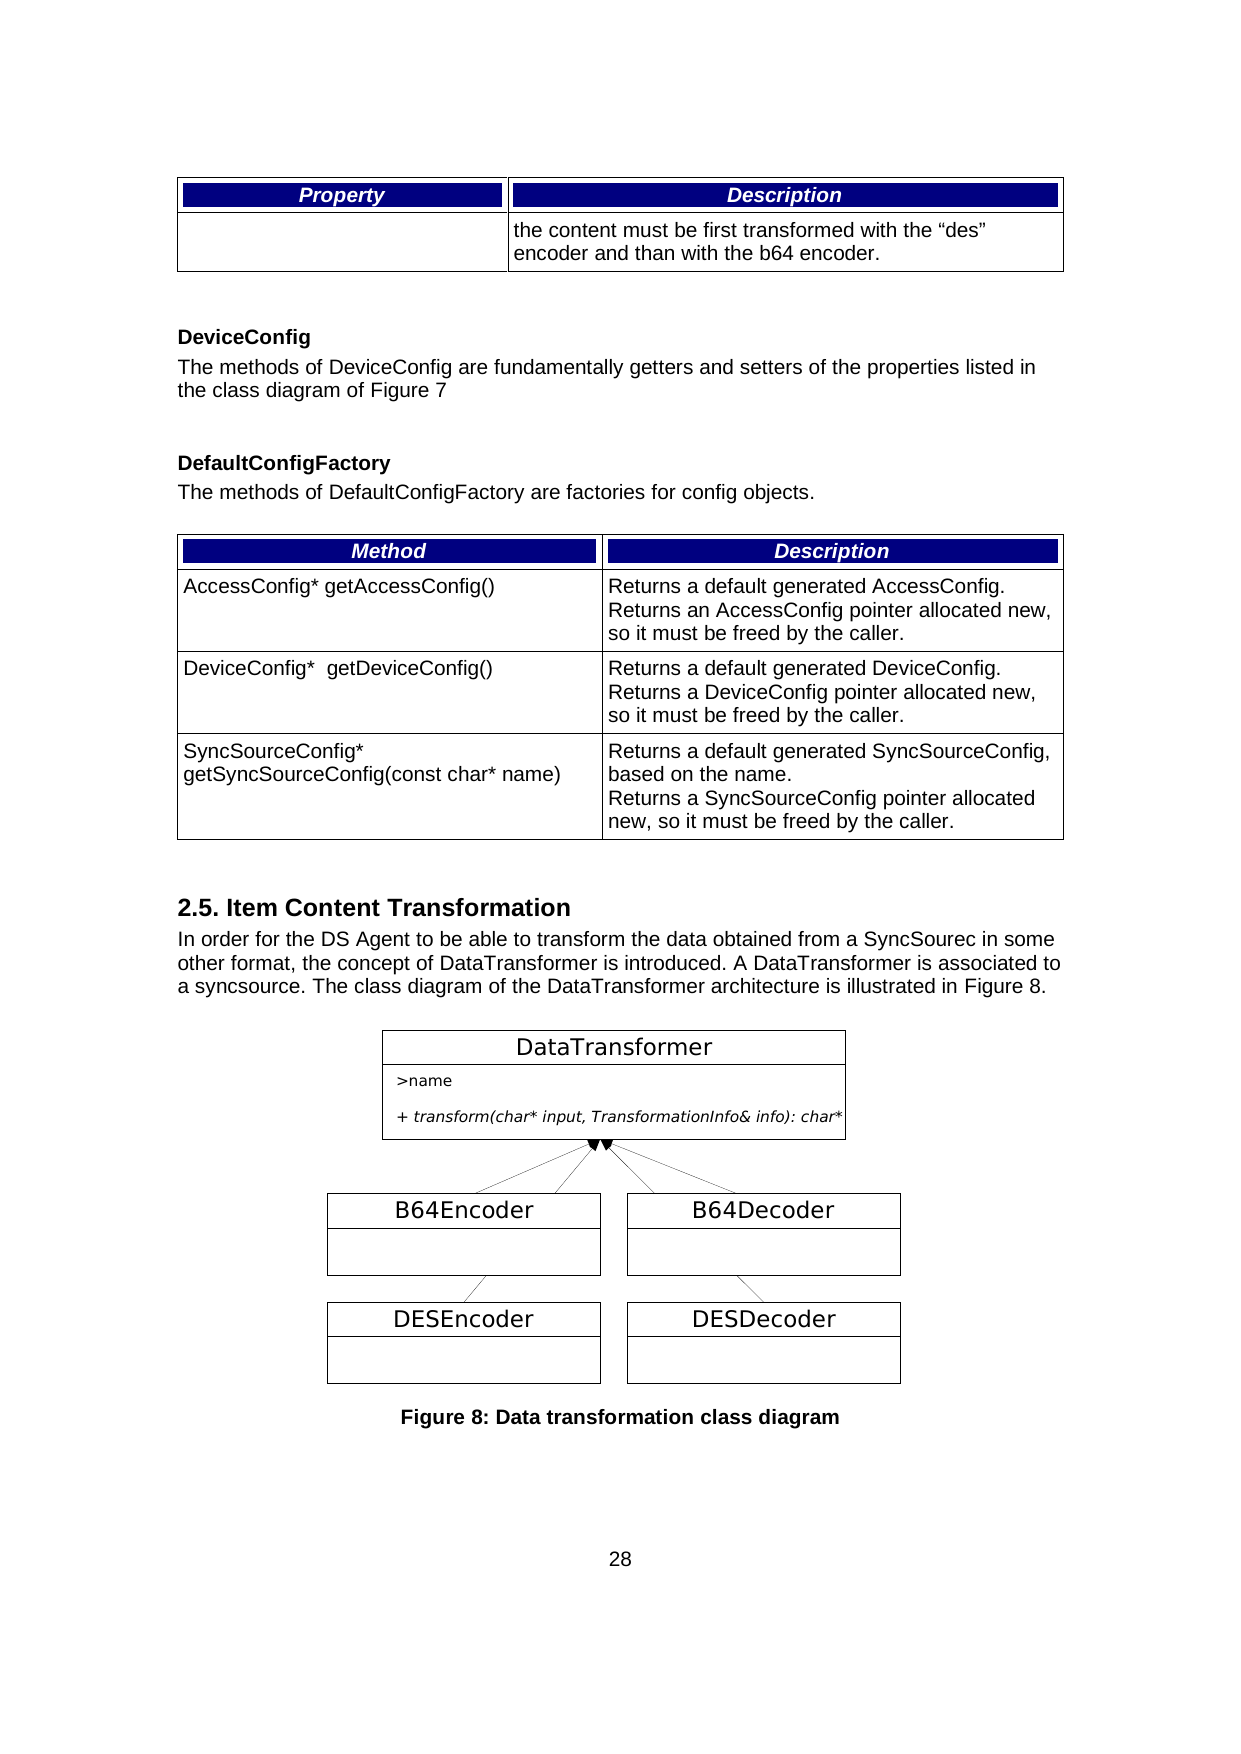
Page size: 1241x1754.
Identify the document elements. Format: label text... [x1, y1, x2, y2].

text The methods of DeviceConfig are fundamentally getters and setters of the properties listed in the class diagram of Figure 7 [177, 355, 1063, 402]
table_cell SyncSourceConfig* getSyncSourceConfig(const char* name) [178, 734, 602, 839]
table_cell AccessConfig* getAccessConfig() [178, 570, 602, 651]
table_cell [178, 213, 507, 271]
table_cell DeviceConfig* getDeviceConfig() [178, 652, 602, 733]
table_header Method [178, 535, 602, 569]
text The methods of DefaultConfigFactory are factories for config objects. [177, 481, 1063, 504]
subtitle DefaultConfigFactory [177, 451, 1063, 474]
table_cell Returns a default generated DeviceConfig. Returns a DeviceConfig pointer allocated new, so it must be freed by the caller. [603, 652, 1063, 733]
subtitle Item Content Transformation [177, 893, 1063, 922]
subtitle DeviceConfig [177, 326, 1063, 349]
table_cell the content must be first transformed with the “des” encoder and than with the b64 encoder. [509, 213, 1063, 271]
text In order for the DS Agent to be able to transform the data obtained from a SyncSourec in some other format, the concept of DataTransformer is introduced. A DataTransformer is associated to a syncsource. The class diagram of the DataTransformer architecture is illustrated in Figure 8. [177, 928, 1063, 998]
table_cell Returns a default generated SyncSourceConfig, based on the name. Returns a SyncSourceConfig pointer allocated new, so it must be freed by the caller. [603, 734, 1063, 839]
table_header Description [603, 535, 1063, 569]
table_header Property [178, 178, 507, 212]
table_cell Returns a default generated AccessConfig. Returns an AccessConfig pointer allocated new, so it must be freed by the caller. [603, 570, 1063, 651]
text Figure 8: Data transformation class diagram [177, 1023, 1063, 1429]
table_header Description [509, 178, 1063, 212]
